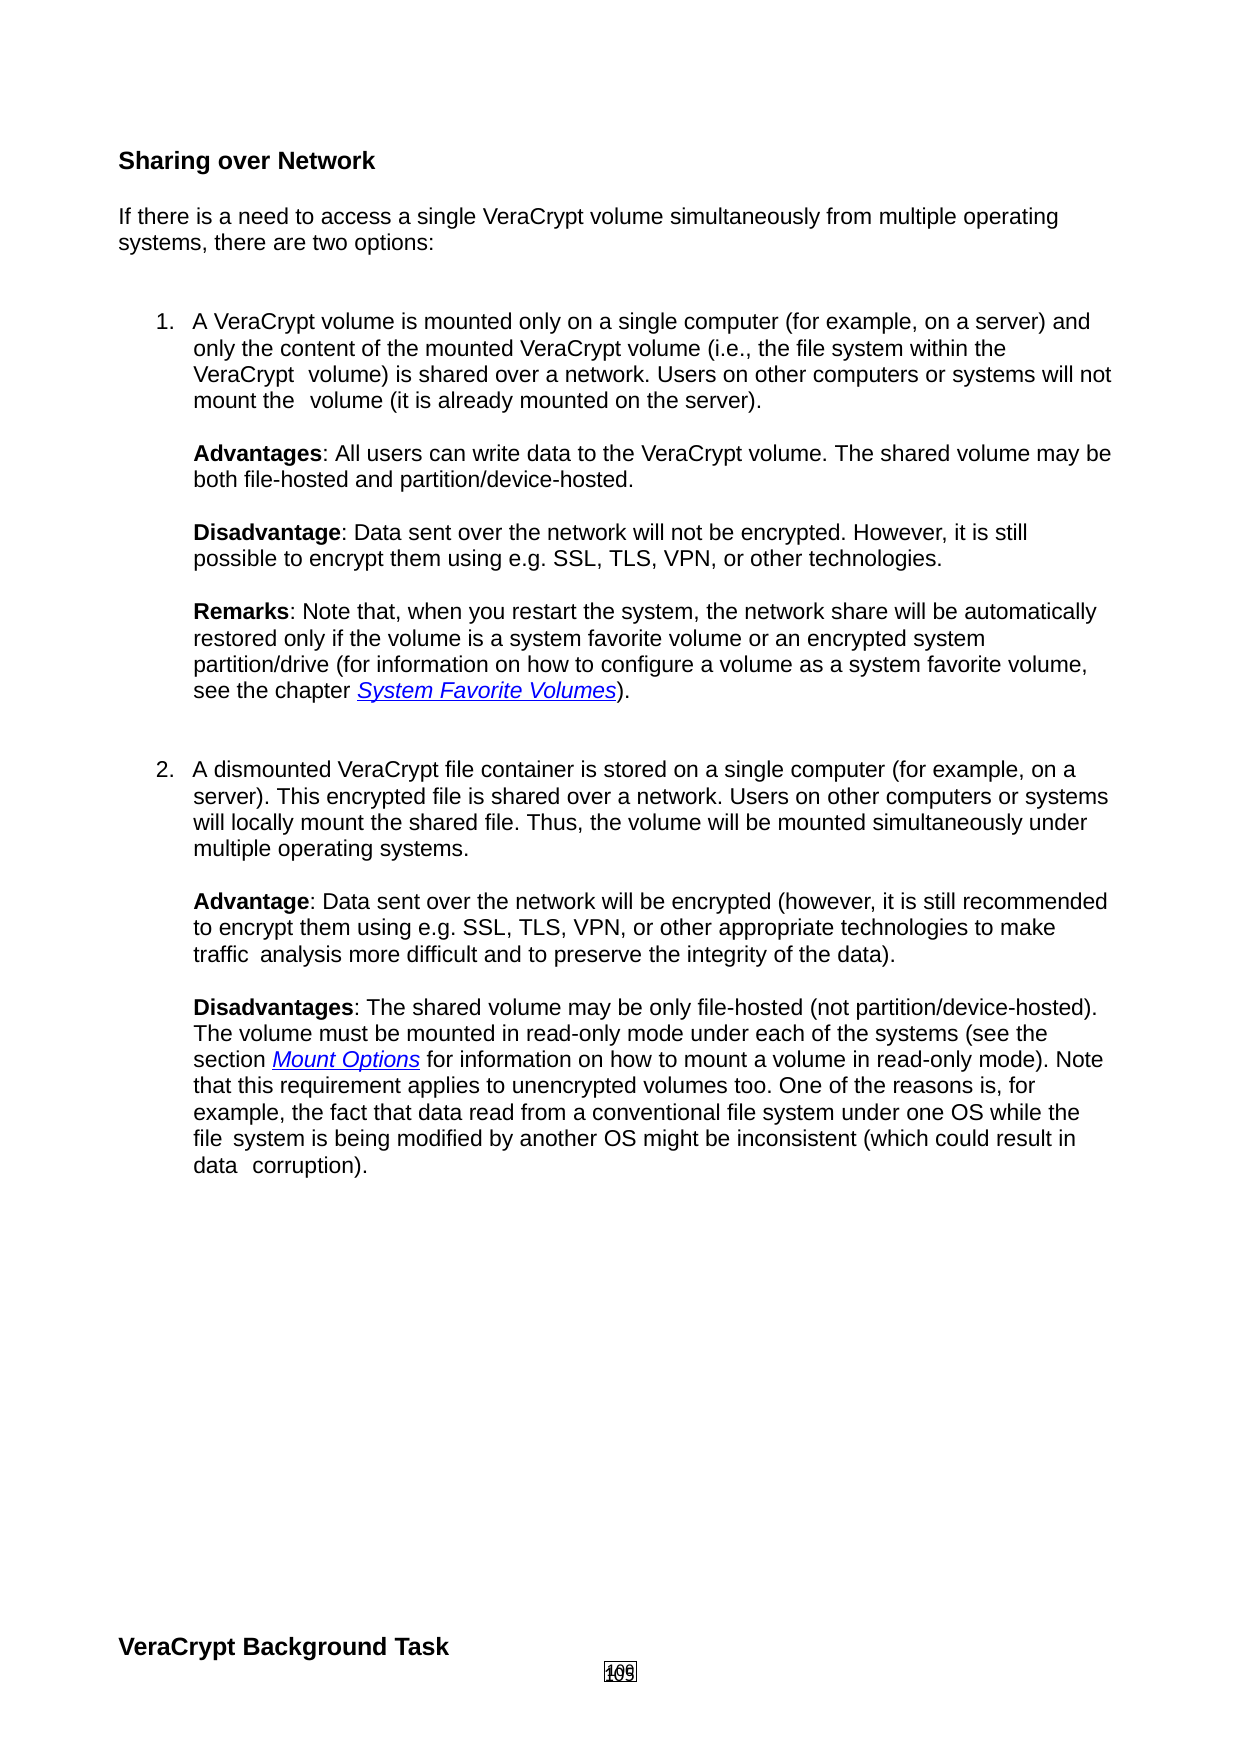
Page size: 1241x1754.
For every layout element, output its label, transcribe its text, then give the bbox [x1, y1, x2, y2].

list A dismounted VeraCrypt file container is stored on a single computer (for example, on a server). This encrypted file is shared over a network. Users on other computers or systems will locally mount the shared file. Thus, the volume will be mounted simultaneously under multiple operating systems. [156, 756, 1109, 862]
text Advantages: All users can write data to the VeraCrypt volume. The shared volume may be both file-hosted and partition/device-hosted. [193, 440, 1112, 493]
text Disadvantages: The shared volume may be only file-hosted (not partition/device-hosted). The volume must be mounted in read-only mode under each of the systems (see the section Mount Options for information on how to mount a volume in read-only mode). Note that this requirement applies to unencrypted volumes too. One of the reasons is, for example, the fact that data read from a conventional file system under one OS while the file system is being modified by another OS might be inconsistent (which could result in data corruption). [193, 993, 1112, 1178]
subtitle Sharing over Network [118, 146, 1132, 174]
text Advantage: Data sent over the network will be encrypted (however, it is still recommended to encrypt them using e.g. SSL, TLS, VPN, or other appropriate technologies to make traffic analysis more difficult and to preserve the integrity of the data). [193, 888, 1112, 967]
list A VeraCrypt volume is mounted only on a single computer (for example, on a server) and only the content of the mounted VeraCrypt volume (i.e., the file system within the VeraCrypt volume) is shared over a network. Users on other computers or systems will not mount the volume (it is already mounted on the server). [156, 308, 1112, 414]
text Remarks: Note that, when you restart the system, the network share will be automatically restored only if the volume is a system favorite volume or an encrypted system partition/drive (for information on how to configure a volume as a system favorite volume, see the chapter System Favorite Volumes). [193, 598, 1109, 703]
text Disadvantage: Data sent over the network will not be encrypted. However, it is still possible to encrypt them using e.g. SSL, TLS, VPN, or other technologies. [193, 519, 1099, 572]
text If there is a need to access a single VeraCrypt volume simultaneously from multiple operating systems, there are two options: [118, 203, 1112, 256]
subtitle VeraCrypt Background Task [118, 1632, 1132, 1661]
